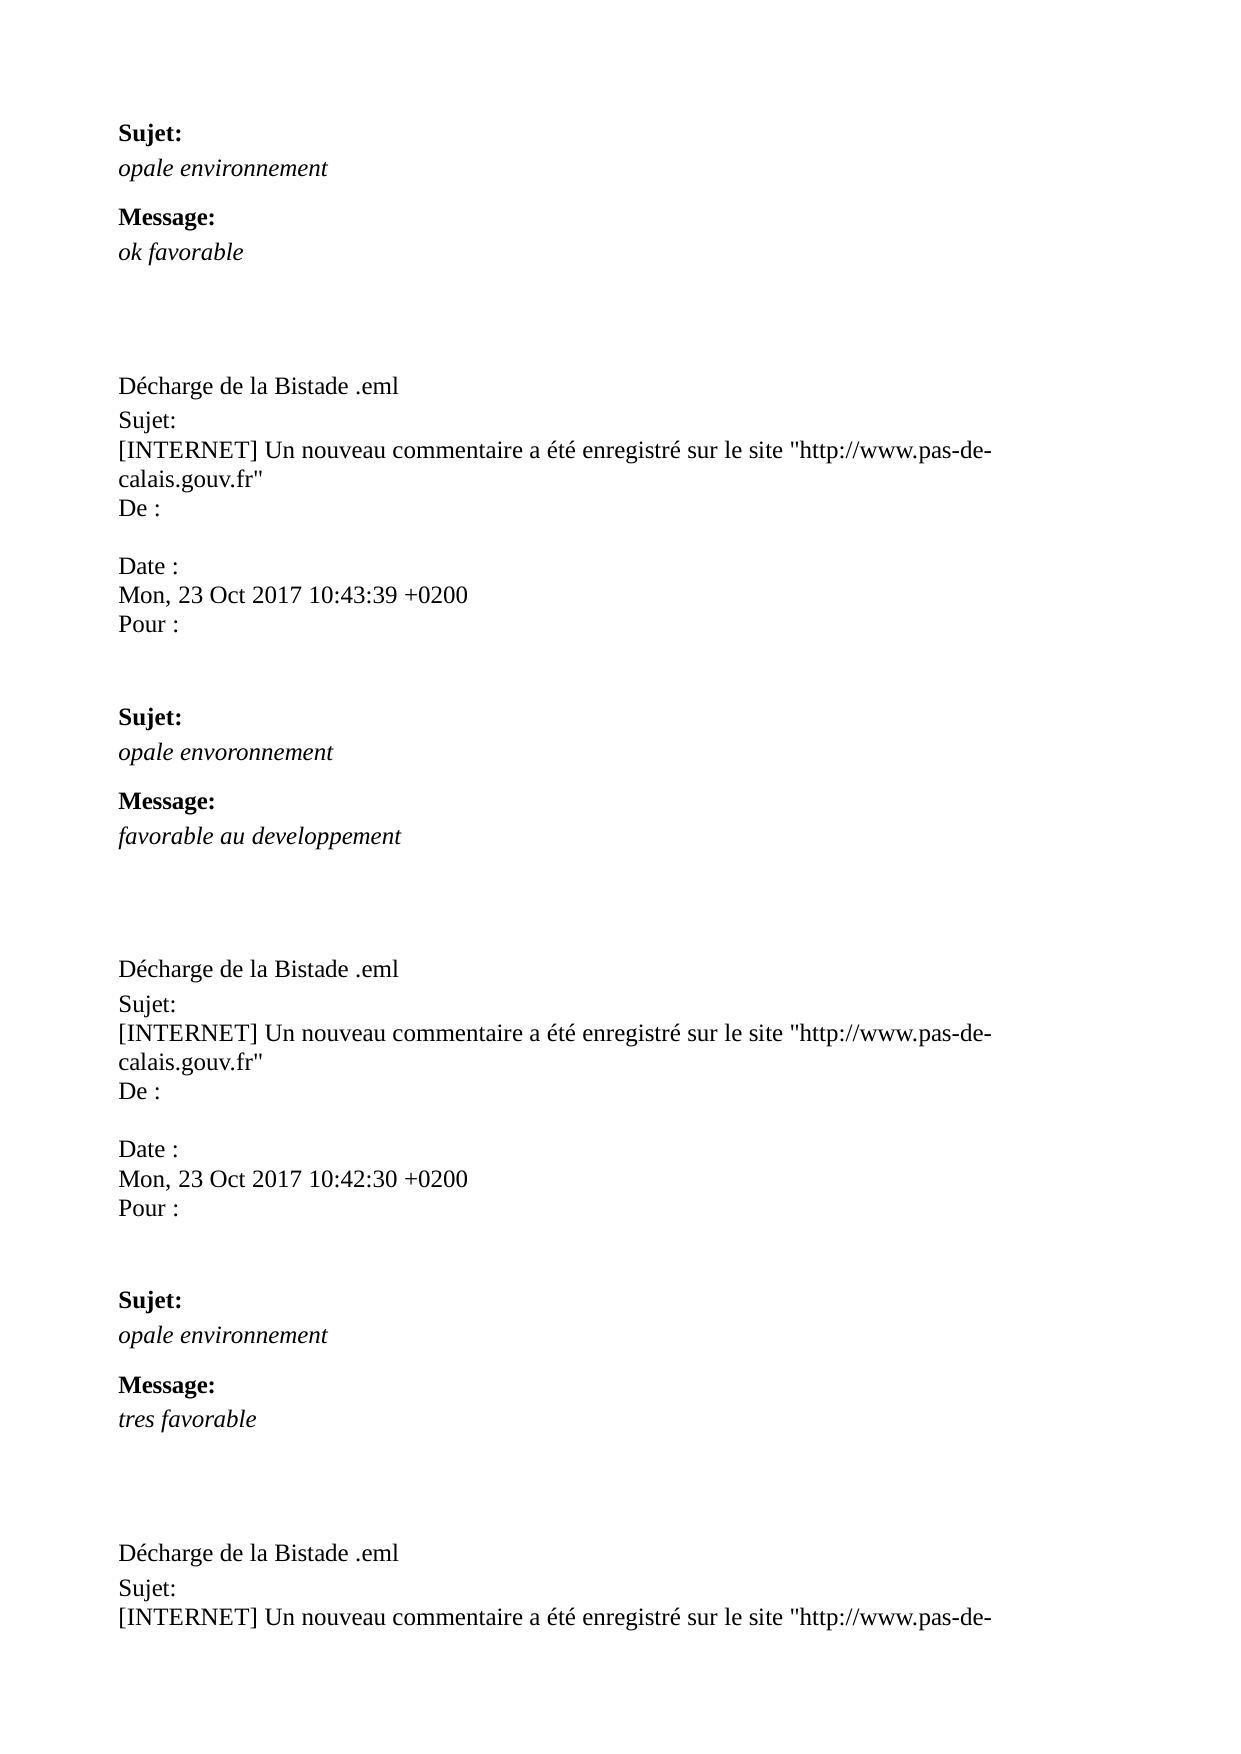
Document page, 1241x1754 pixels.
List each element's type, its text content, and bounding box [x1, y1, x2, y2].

text Sujet: opale environnement [118, 1285, 1122, 1349]
text Décharge de la Bistade .eml [118, 336, 1122, 400]
table_header Sujet: [INTERNET] Un nouveau commentaire a été enregistré sur le site "http://www.pas-de-calais.gouv.fr" [118, 405, 1122, 493]
text Sujet: opale environnement [118, 118, 1122, 182]
table_header Pour : [118, 1193, 1122, 1251]
text Message: ok favorable [118, 202, 1122, 266]
table_header Sujet: [INTERNET] Un nouveau commentaire a été enregistré sur le site "http://www.pas-de- [118, 1573, 1122, 1631]
text Message: tres favorable [118, 1369, 1122, 1433]
text Sujet: opale envoronnement [118, 702, 1122, 766]
text Message: favorable au developpement [118, 786, 1122, 850]
text Décharge de la Bistade .eml [118, 1503, 1122, 1567]
table_header Pour : [118, 609, 1122, 667]
table_cell Date : Mon, 23 Oct 2017 10:42:30 +0200 [118, 1134, 1122, 1192]
text Décharge de la Bistade .eml [118, 919, 1122, 983]
table_header Sujet: [INTERNET] Un nouveau commentaire a été enregistré sur le site "http://www.pas-de-calais.gouv.fr" [118, 989, 1122, 1076]
table_cell De : [118, 493, 1122, 551]
table_cell Date : Mon, 23 Oct 2017 10:43:39 +0200 [118, 551, 1122, 609]
table_cell De : [118, 1076, 1122, 1134]
